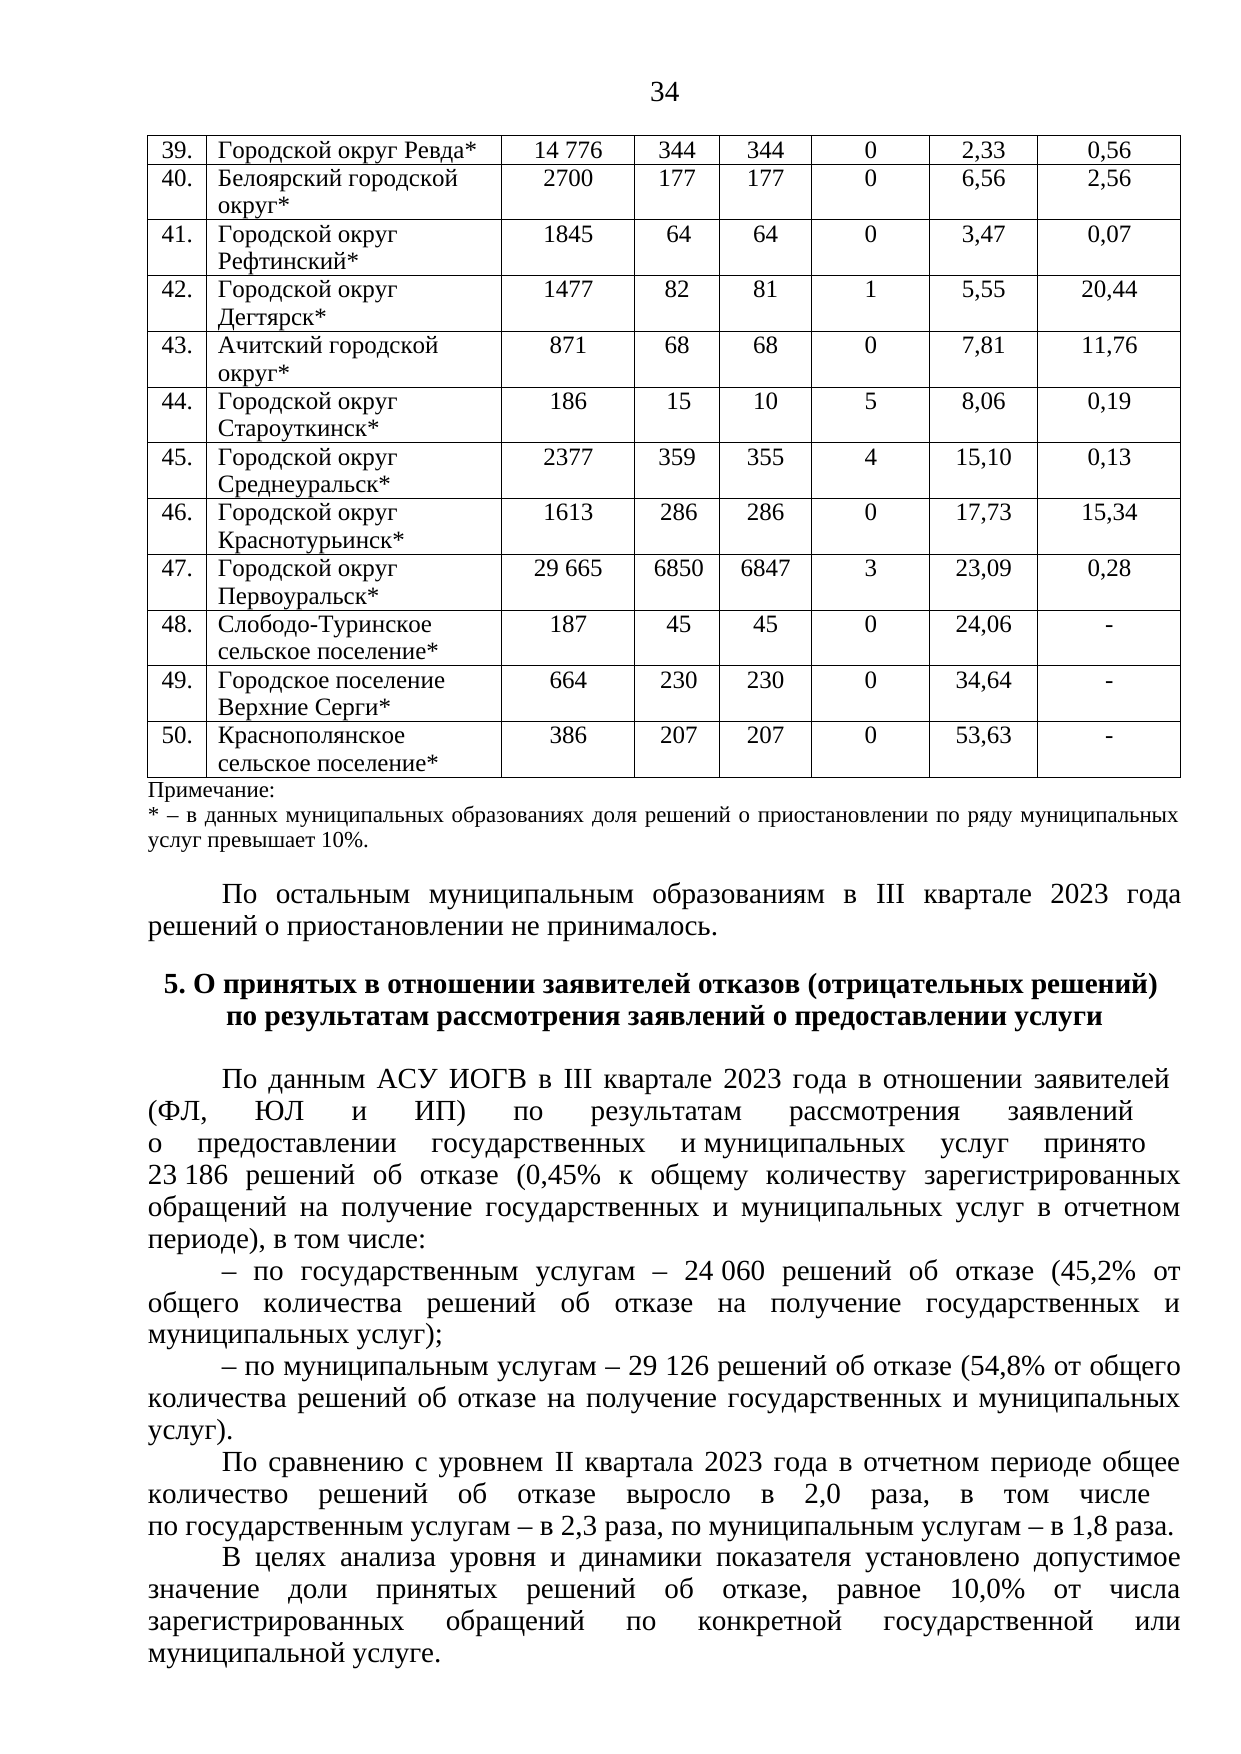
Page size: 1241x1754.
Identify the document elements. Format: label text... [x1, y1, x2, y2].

table_cell 41. [148, 220, 206, 275]
table_cell 40. [148, 165, 206, 219]
text – по государственным услугам – 24 060 решений об отказе (45,2% от общего количества решений об отказе на получение государственных и муниципальных услуг); [148, 1254, 1181, 1350]
table_cell 0 [812, 220, 929, 275]
table_cell 0 [812, 666, 929, 721]
table_cell 871 [502, 332, 634, 387]
table_cell 344 [720, 136, 811, 164]
table_cell 45. [148, 443, 206, 498]
table_cell 53,63 [930, 722, 1037, 777]
table_cell 0,07 [1038, 220, 1180, 275]
table_cell Городской округ Краснотурьинск* [207, 499, 501, 554]
table_cell 4 [812, 443, 929, 498]
table_cell 207 [720, 722, 811, 777]
table_cell - [1038, 722, 1180, 777]
text По сравнению с уровнем II квартала 2023 года в отчетном периоде общее количество решений об отказе выросло в 2,0 раза, в том числе по государственным услугам – в 2,3 раза, по муниципальным услугам – в 1,8 раза. [148, 1446, 1181, 1541]
table_cell 186 [502, 388, 634, 442]
table_cell 43. [148, 332, 206, 387]
table_cell 0,28 [1038, 555, 1180, 609]
table_cell Городской округ Среднеуральск* [207, 443, 501, 498]
table_cell 17,73 [930, 499, 1037, 554]
text * – в данных муниципальных образованиях доля решений о приостановлении по ряду муниципальных услуг превышает 10%. [148, 803, 1181, 853]
table_cell Городской округ Первоуральск* [207, 555, 501, 609]
table_cell 5,55 [930, 276, 1037, 331]
table_cell 344 [635, 136, 719, 164]
table_cell 15,34 [1038, 499, 1180, 554]
table_cell 49. [148, 666, 206, 721]
table_cell 7,81 [930, 332, 1037, 387]
table_cell 2,33 [930, 136, 1037, 164]
table_cell 2700 [502, 165, 634, 219]
table_cell 2,56 [1038, 165, 1180, 219]
table_cell 50. [148, 722, 206, 777]
table_cell 11,76 [1038, 332, 1180, 387]
table_cell 187 [502, 611, 634, 665]
table_cell 0,13 [1038, 443, 1180, 498]
table_cell Городской округ Ревда* [207, 136, 501, 164]
table_cell 45 [720, 611, 811, 665]
table_cell Городской округ Дегтярск* [207, 276, 501, 331]
table_cell 0 [812, 611, 929, 665]
table_cell 0 [812, 722, 929, 777]
table_cell 15 [635, 388, 719, 442]
table_cell 47. [148, 555, 206, 609]
table_cell 10 [720, 388, 811, 442]
table_cell Слободо-Туринское сельское поселение* [207, 611, 501, 665]
table_cell 48. [148, 611, 206, 665]
table_cell 82 [635, 276, 719, 331]
table_cell Ачитский городской округ* [207, 332, 501, 387]
table_cell 2377 [502, 443, 634, 498]
table_cell 5 [812, 388, 929, 442]
table_cell 230 [720, 666, 811, 721]
table_cell 0,19 [1038, 388, 1180, 442]
table_cell 3 [812, 555, 929, 609]
table_cell 39. [148, 136, 206, 164]
table_cell Краснополянское сельское поселение* [207, 722, 501, 777]
table_cell 3,47 [930, 220, 1037, 275]
table_cell 0 [812, 136, 929, 164]
table_cell 664 [502, 666, 634, 721]
table_cell 68 [635, 332, 719, 387]
table_cell 359 [635, 443, 719, 498]
table_cell 1613 [502, 499, 634, 554]
table_cell 45 [635, 611, 719, 665]
table_cell Городской округ Рефтинский* [207, 220, 501, 275]
table_cell 230 [635, 666, 719, 721]
table_cell 0 [812, 499, 929, 554]
table_cell 24,06 [930, 611, 1037, 665]
text Примечание: [148, 778, 1181, 803]
table_cell 1 [812, 276, 929, 331]
table_cell 355 [720, 443, 811, 498]
table_cell 34,64 [930, 666, 1037, 721]
table_cell 286 [635, 499, 719, 554]
table_cell 64 [720, 220, 811, 275]
table_cell 15,10 [930, 443, 1037, 498]
table_cell Белоярский городской округ* [207, 165, 501, 219]
text По данным АСУ ИОГВ в III квартале 2023 года в отношении заявителей (ФЛ, ЮЛ и ИП) по результатам рассмотрения заявлений о предоставлении государственных и муниципальных услуг принято 23 186 решений об отказе (0,45% к общему количеству зарегистрированных обращений на получение государственных и муниципальных услуг в отчетном периоде), в том числе: [148, 1063, 1181, 1254]
table_cell 207 [635, 722, 719, 777]
table_cell 1845 [502, 220, 634, 275]
table_cell 14 776 [502, 136, 634, 164]
text 5. О принятых в отношении заявителей отказов (отрицательных решений) по результатам рассмотрения заявлений о предоставлении услуги [148, 968, 1181, 1032]
table_cell 6847 [720, 555, 811, 609]
table_cell 177 [720, 165, 811, 219]
text – по муниципальным услугам – 29 126 решений об отказе (54,8% от общего количества решений об отказе на получение государственных и муниципальных услуг). [148, 1350, 1181, 1446]
table_cell 81 [720, 276, 811, 331]
table_cell 46. [148, 499, 206, 554]
table_cell 0 [812, 332, 929, 387]
table_cell 177 [635, 165, 719, 219]
table_cell - [1038, 666, 1180, 721]
table_cell 64 [635, 220, 719, 275]
table_cell 1477 [502, 276, 634, 331]
table_cell 29 665 [502, 555, 634, 609]
table_cell 42. [148, 276, 206, 331]
text В целях анализа уровня и динамики показателя установлено допустимое значение доли принятых решений об отказе, равное 10,0% от числа зарегистрированных обращений по конкретной государственной или муниципальной услуге. [148, 1541, 1181, 1668]
table_cell Городской округ Староуткинск* [207, 388, 501, 442]
table_cell 68 [720, 332, 811, 387]
table_cell 20,44 [1038, 276, 1180, 331]
table_cell 0,56 [1038, 136, 1180, 164]
table_cell - [1038, 611, 1180, 665]
table_cell Городское поселение Верхние Серги* [207, 666, 501, 721]
table_cell 6,56 [930, 165, 1037, 219]
table_cell 44. [148, 388, 206, 442]
table_cell 286 [720, 499, 811, 554]
text По остальным муниципальным образованиям в III квартале 2023 года решений о приостановлении не принималось. [148, 878, 1181, 941]
table_cell 386 [502, 722, 634, 777]
table_cell 6850 [635, 555, 719, 609]
table_cell 0 [812, 165, 929, 219]
table_cell 8,06 [930, 388, 1037, 442]
table_cell 23,09 [930, 555, 1037, 609]
